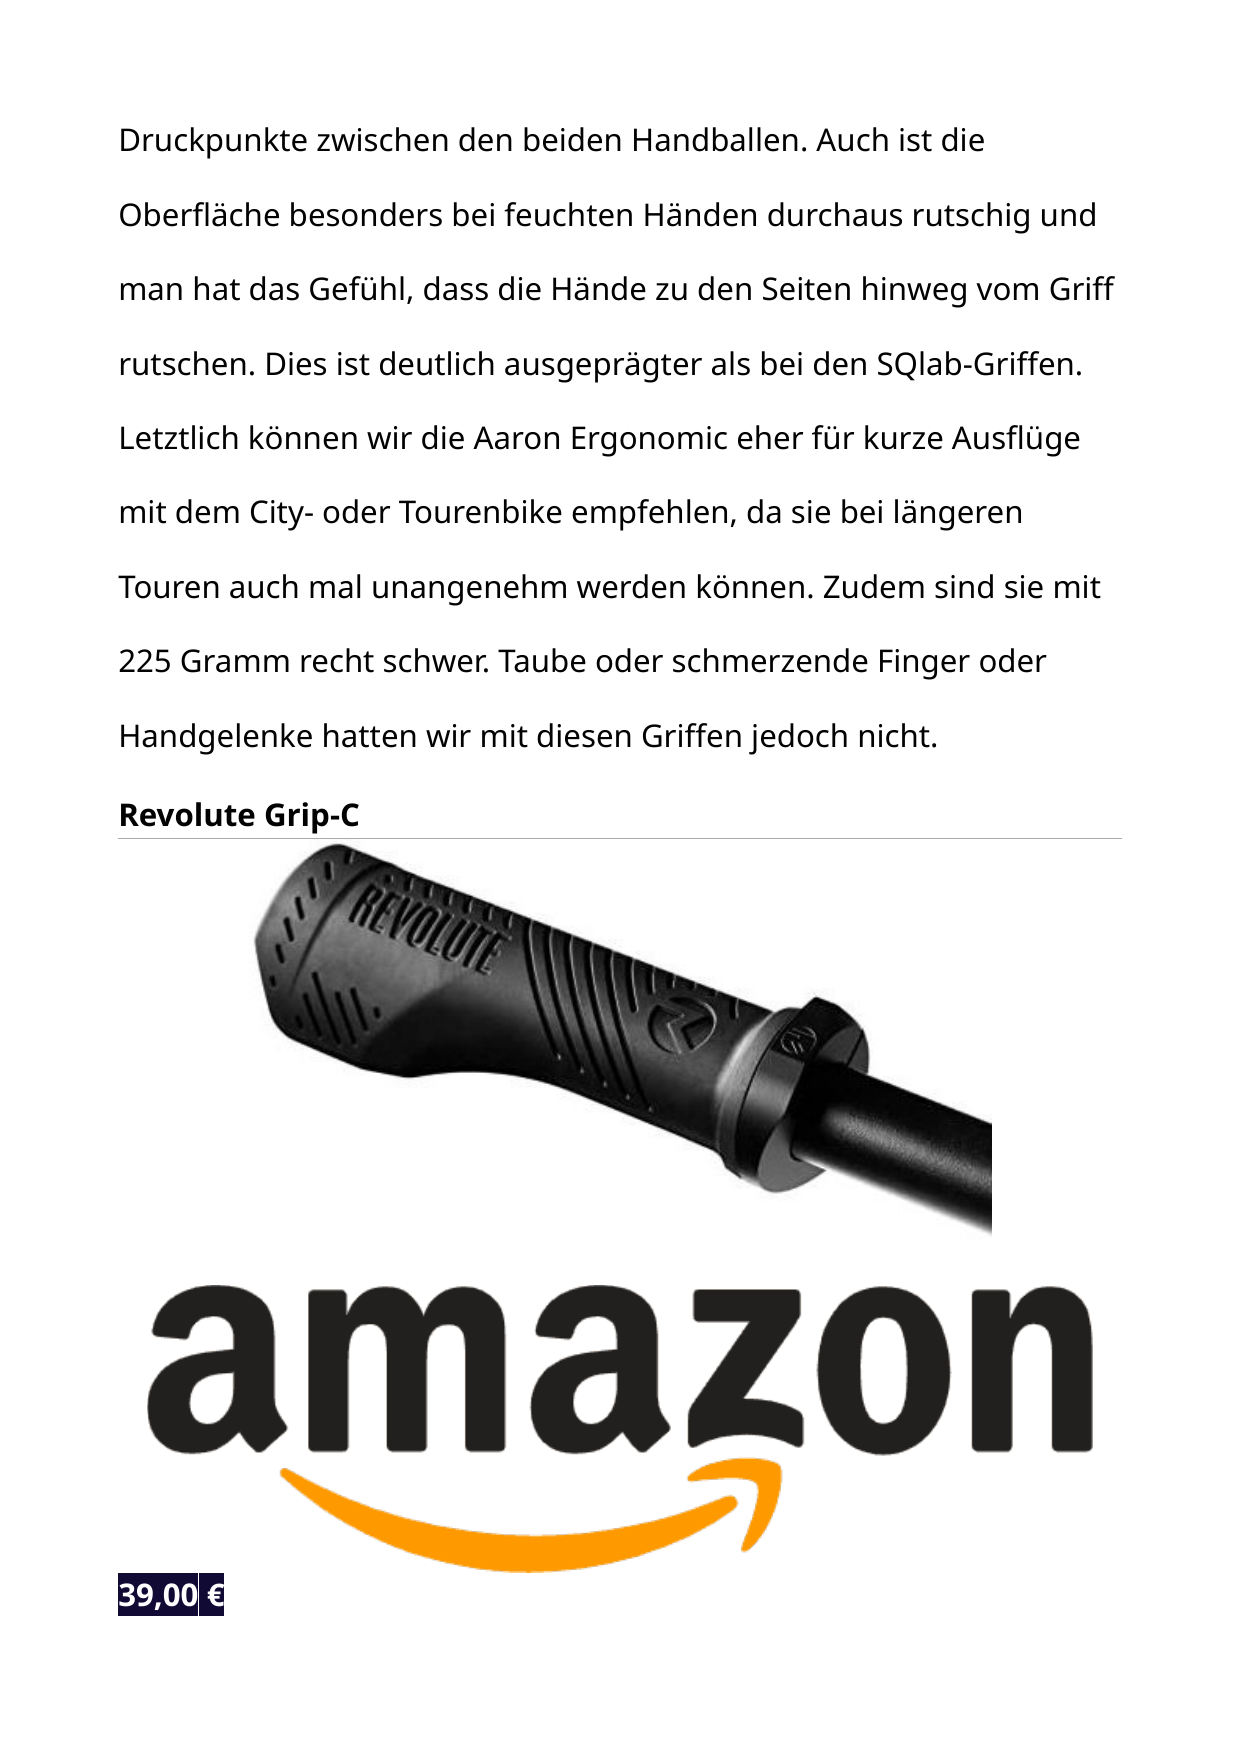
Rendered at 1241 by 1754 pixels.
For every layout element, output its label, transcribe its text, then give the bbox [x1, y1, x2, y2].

text 39,00 € [118, 1573, 1122, 1616]
text Letztlich können wir die Aaron Ergonomic eher für kurze Ausflüge mit dem City- oder Tourenbike empfehlen, da sie bei längeren Touren auch mal unangenehm werden können. Zudem sind sie mit 225 Gramm recht schwer. Taube oder schmerzende Finger oder Handgelenke hatten wir mit diesen Griffen jedoch nicht. [118, 416, 1122, 757]
subtitle Revolute Grip-C [118, 788, 1122, 838]
picture [248, 839, 992, 1250]
picture [147, 1285, 1093, 1573]
text Druckpunkte zwischen den beiden Handballen. Auch ist die Oberfläche besonders bei feuchten Händen durchaus rutschig und man hat das Gefühl, dass die Hände zu den Seiten hinweg vom Griff rutschen. Dies ist deutlich ausgeprägter als bei den SQlab-Griffen. [118, 118, 1122, 384]
